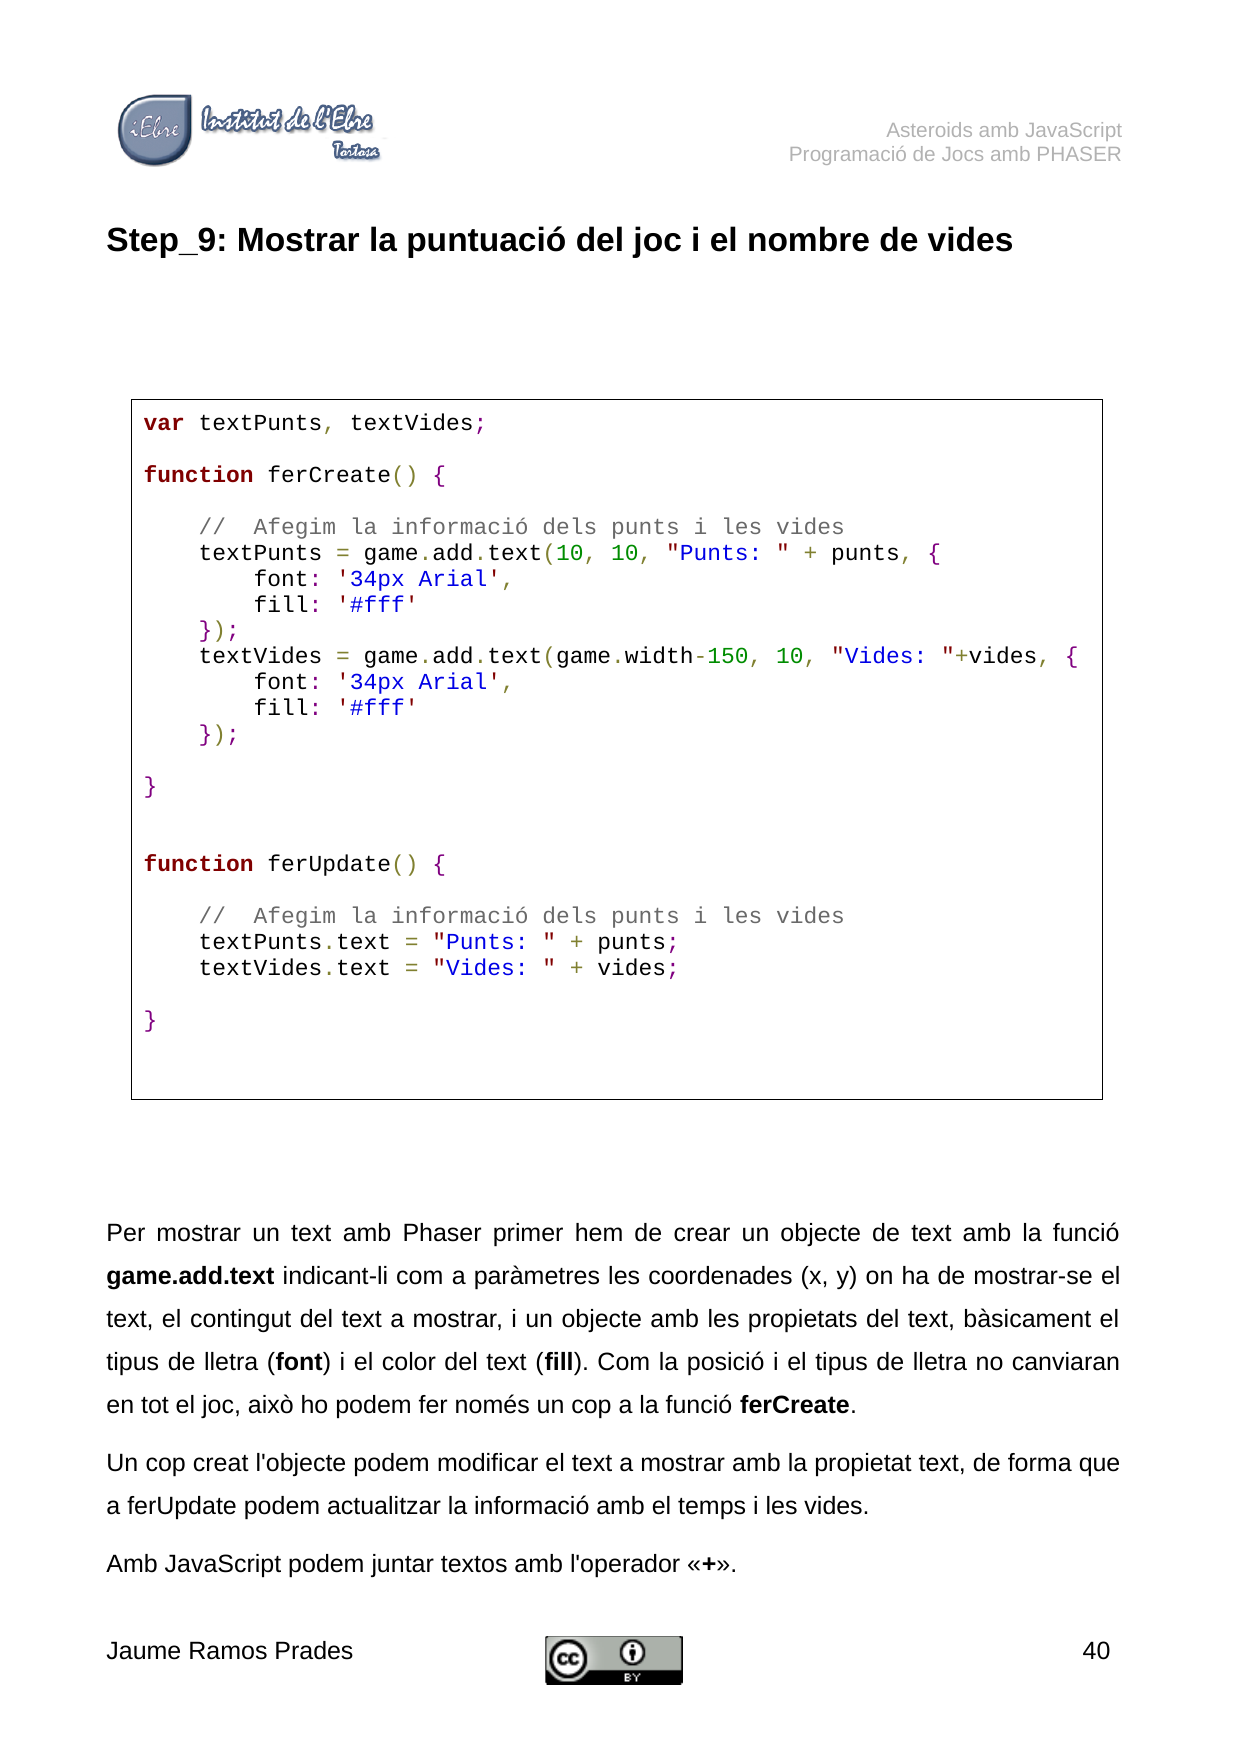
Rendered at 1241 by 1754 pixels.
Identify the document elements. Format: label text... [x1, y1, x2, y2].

text Per mostrar un text amb Phaser primer hem de crear un objecte de text amb la funció game.add.text indicant-li com a paràmetres les coordenades (x, y) on ha de mostrar-se el text, el contingut del text a mostrar, i un objecte amb les propietats del text, bàsicament el tipus de lletra (font) i el color del text (fill). Com la posició i el tipus de lletra no canviaran en tot el joc, això ho podem fer només un cop a la funció ferCreate. [106, 1218, 1122, 1419]
subtitle Step_9: Mostrar la puntuació del joc i el nombre de vides [106, 219, 1122, 258]
picture [545, 1636, 683, 1685]
text Un cop creat l'objecte podem modificar el text a mostrar amb la propietat text, de forma que a ferUpdate podem actualitzar la informació amb el temps i les vides. [106, 1448, 1122, 1520]
text Amb JavaScript podem juntar textos amb l'operador «+». [106, 1549, 1122, 1577]
picture [106, 79, 397, 181]
